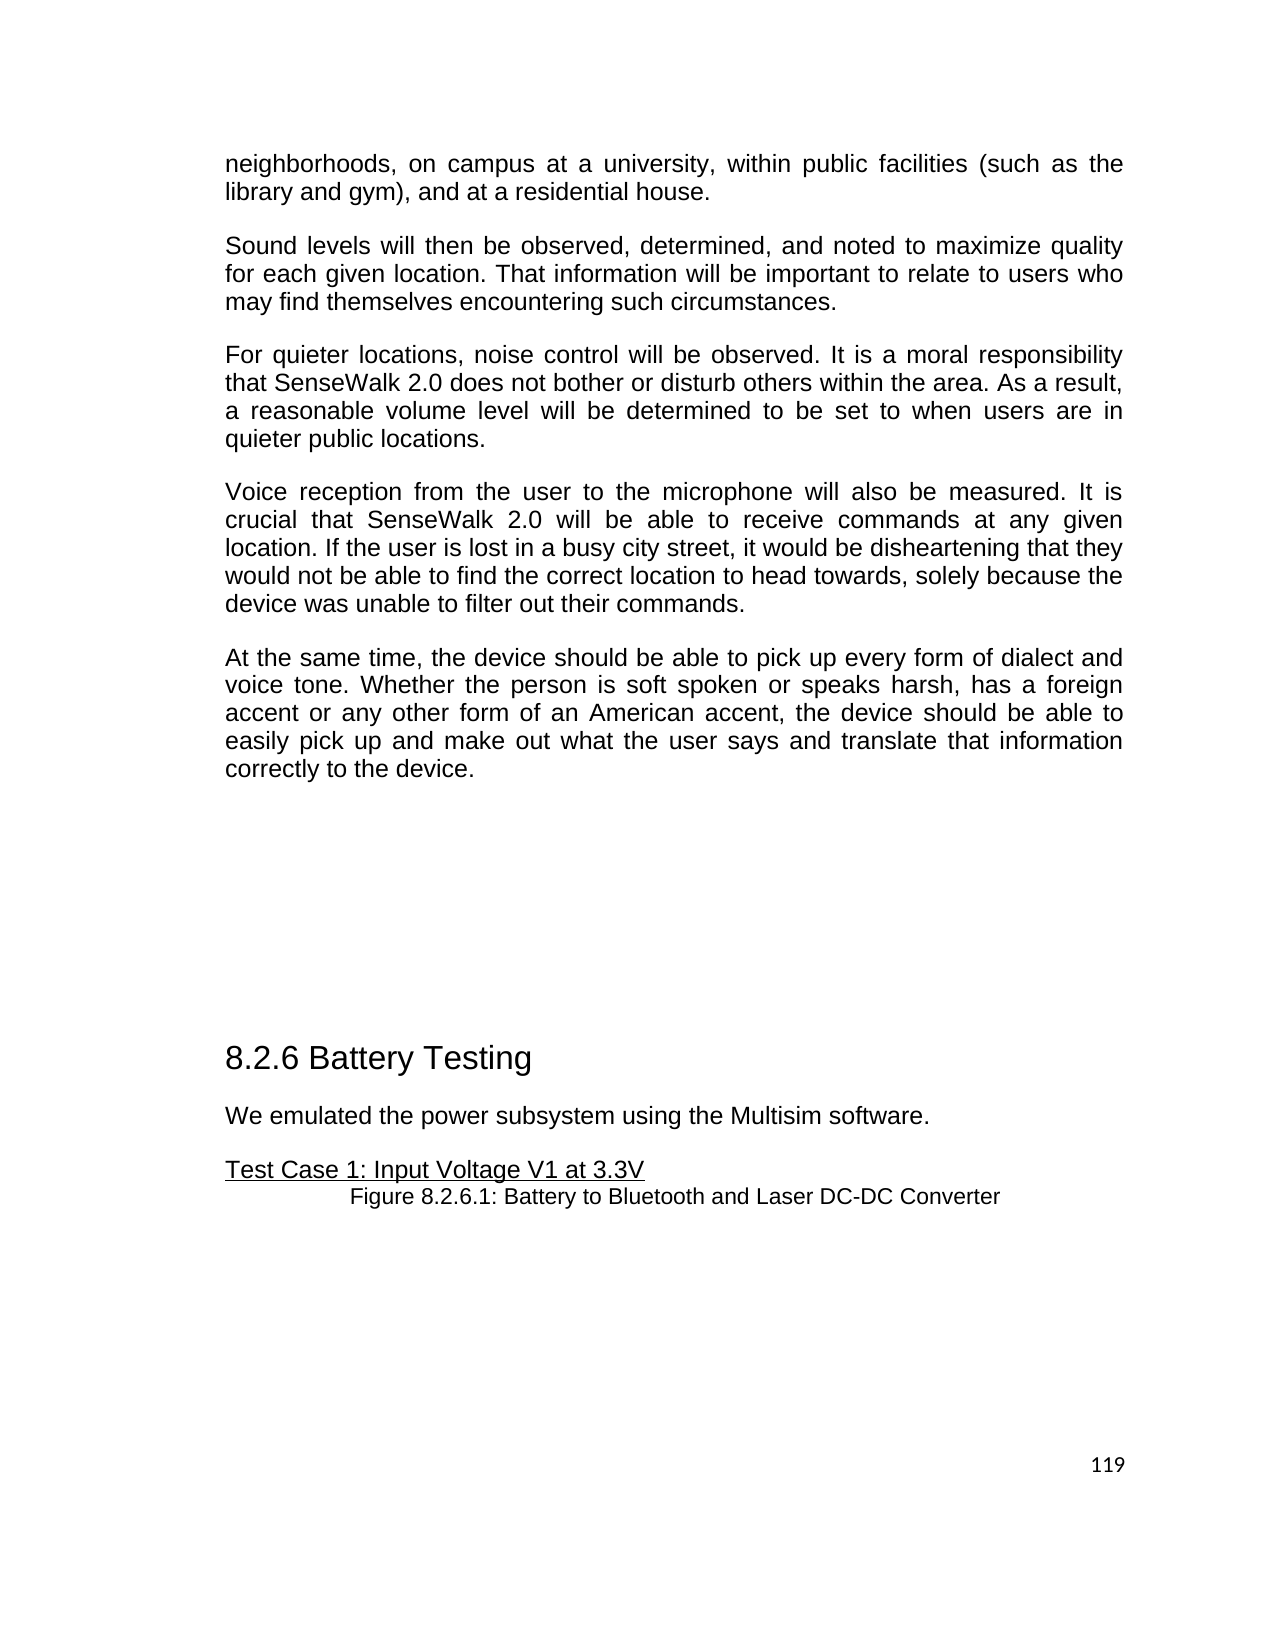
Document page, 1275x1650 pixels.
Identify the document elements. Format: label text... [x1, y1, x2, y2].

text For quieter locations, noise control will be observed. It is a moral responsibility that SenseWalk 2.0 does not bother or disturb others within the area. As a result, a reasonable volume level will be determined to be set to when users are in quieter public locations. [225, 341, 1125, 452]
text neighborhoods, on campus at a university, within public facilities (such as the library and gym), and at a residential house. [225, 150, 1125, 206]
text 8.2.6 Battery Testing [225, 1039, 1125, 1076]
text Sound levels will then be observed, determined, and noted to maximize quality for each given location. That information will be important to relate to users who may find themselves encountering such circumstances. [225, 231, 1125, 315]
text Voice reception from the user to the microphone will also be measured. It is crucial that SenseWalk 2.0 will be able to receive commands at any given location. If the user is lost in a busy city street, it would be disheartening that they would not be able to find the correct location to head towards, solely because the device was unable to filter out their commands. [225, 478, 1125, 618]
text We emulated the power subsystem using the Multisim software. [225, 1102, 1125, 1130]
text Test Case 1: Input Voltage V1 at 3.3V [225, 1156, 1125, 1183]
text At the same time, the device should be able to pick up every form of dialect and voice tone. Whether the person is soft spoken or speaks harsh, has a foreign accent or any other form of an American accent, the device should be able to easily pick up and make out what the user says and translate that information correctly to the device. [225, 643, 1125, 783]
text Figure 8.2.6.1: Battery to Bluetooth and Laser DC-DC Converter [225, 1183, 1125, 1209]
